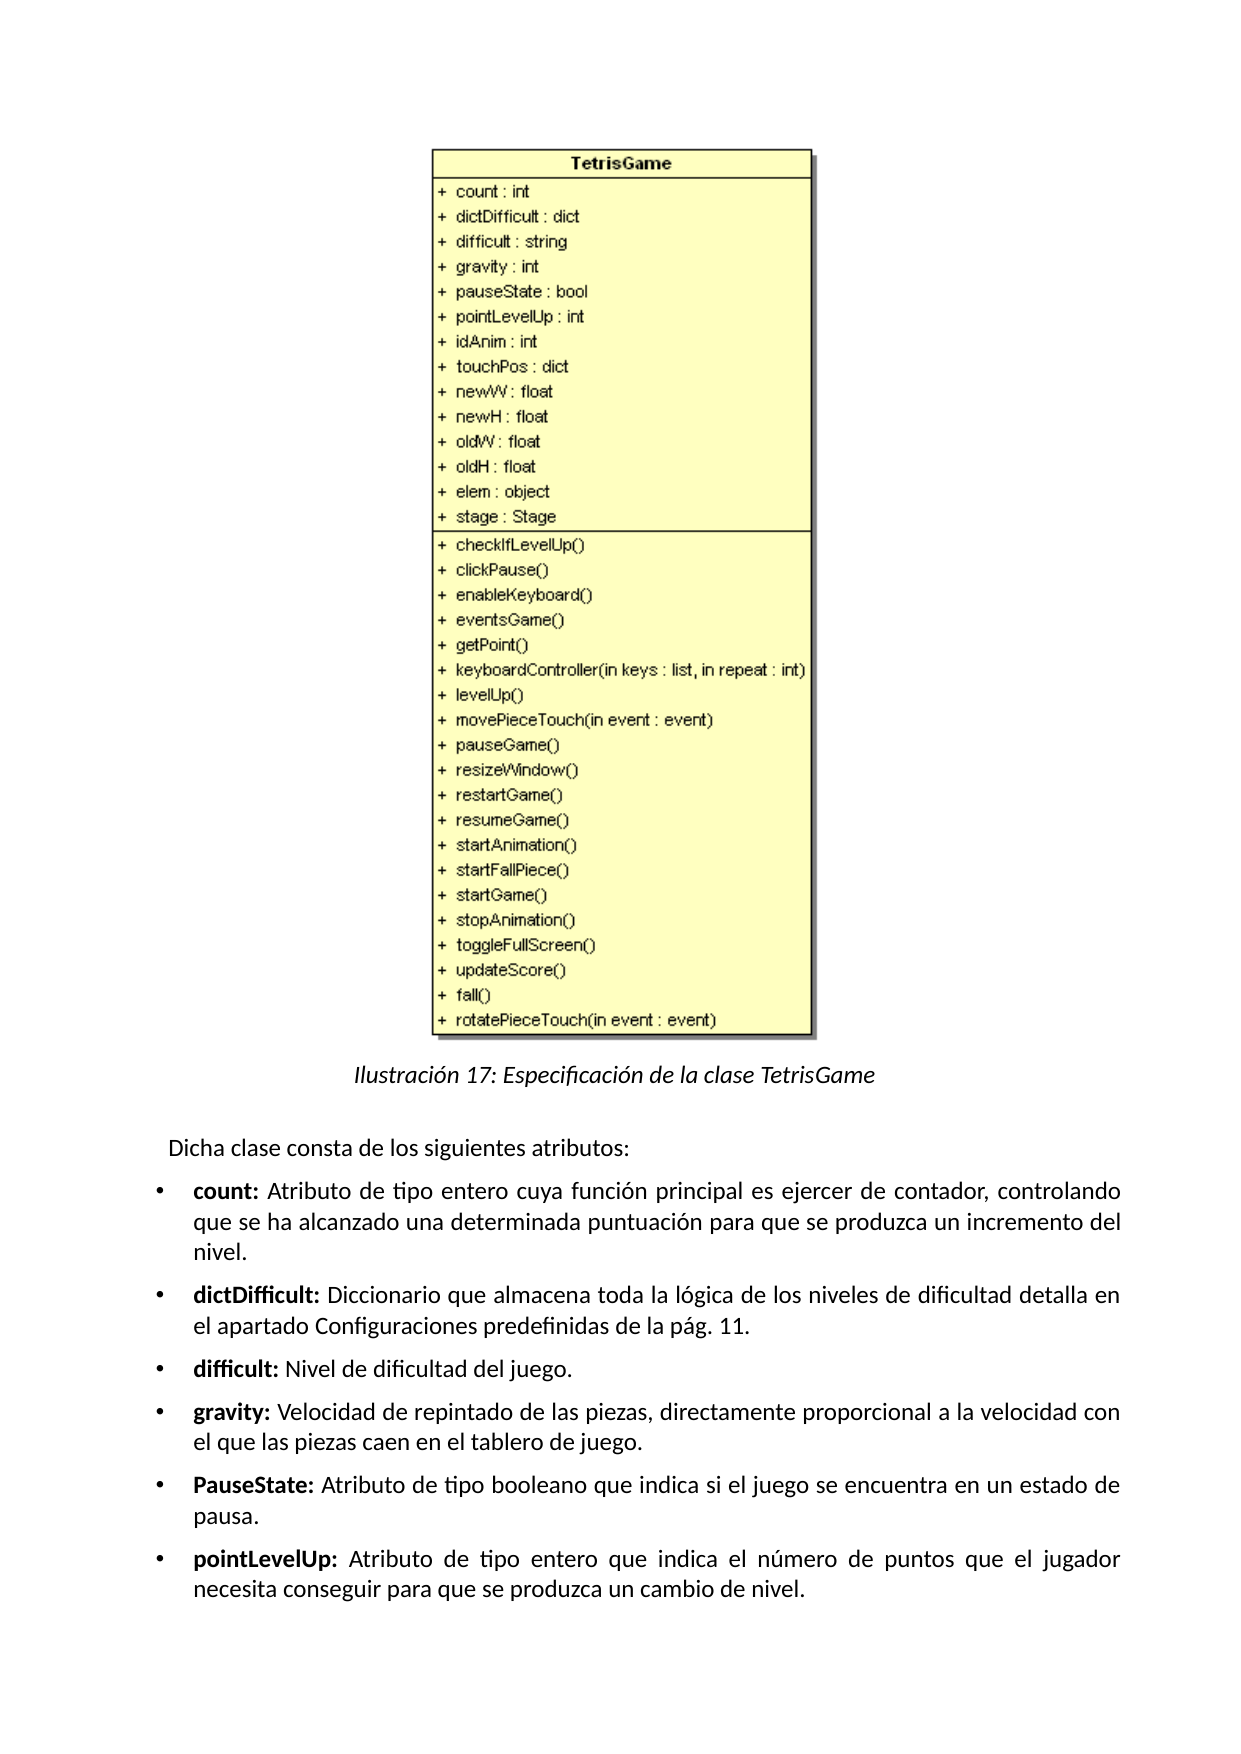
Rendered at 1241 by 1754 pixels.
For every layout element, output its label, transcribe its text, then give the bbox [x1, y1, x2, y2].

list dictDifficult: Diccionario que almacena toda la lógica de los niveles de dificultad detalla en el apartado Configuraciones predefinidas de la pág. 11. [156, 1279, 1122, 1340]
list gravity: Velocidad de repintado de las piezas, directamente proporcional a la velocidad con el que las piezas caen en el tablero de juego. [156, 1396, 1122, 1457]
list difficult: Nivel de dificultad del juego. [156, 1353, 1122, 1383]
list pointLevelUp: Atributo de tipo entero que indica el número de puntos que el jugador necesita conseguir para que se produzca un cambio de nivel. [156, 1543, 1122, 1604]
text Dicha clase consta de los siguientes atributos: [118, 1132, 1122, 1163]
list PauseState: Atributo de tipo booleano que indica si el juego se encuentra en un estado de pausa. [156, 1469, 1122, 1531]
list count: Atributo de tipo entero cuya función principal es ejercer de contador, controlando que se ha alcanzado una determinada puntuación para que se produzca un incremento del nivel. [156, 1175, 1122, 1267]
text Ilustración 17: Especificación de la clase TetrisGame [353, 131, 887, 1089]
picture [404, 118, 836, 1059]
